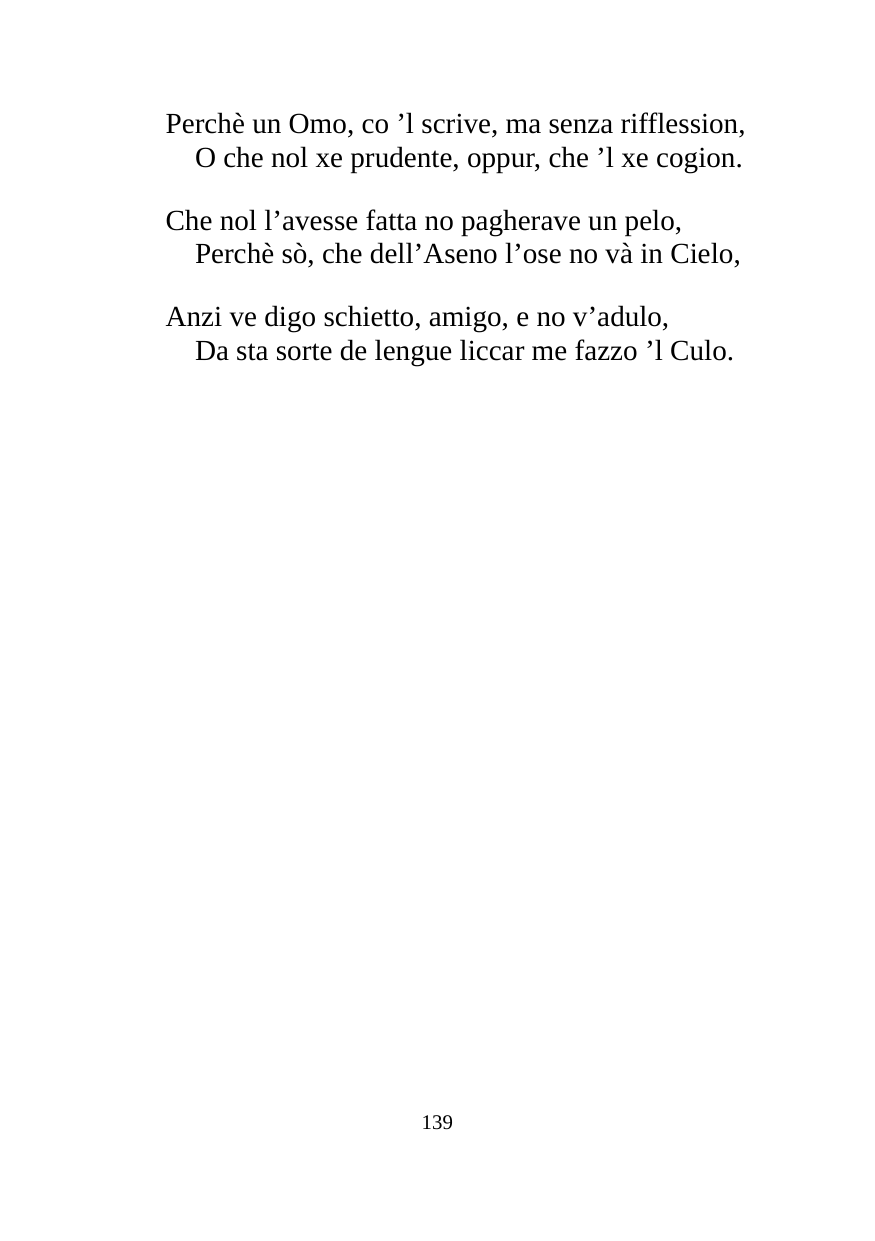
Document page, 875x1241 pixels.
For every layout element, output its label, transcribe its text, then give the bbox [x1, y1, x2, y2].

text Perchè un Omo, co ’l scrive, ma senza rifflession, O che nol xe prudente, oppur, che ’l xe cogion. [165, 106, 768, 173]
text Anzi ve digo schietto, amigo, e no v’adulo, Da sta sorte de lengue liccar me fazzo ’l Culo. [165, 299, 768, 366]
text Che nol l’avesse fatta no pagherave un pelo, Perchè sò, che dell’Aseno l’ose no và in Cielo, [165, 203, 768, 270]
